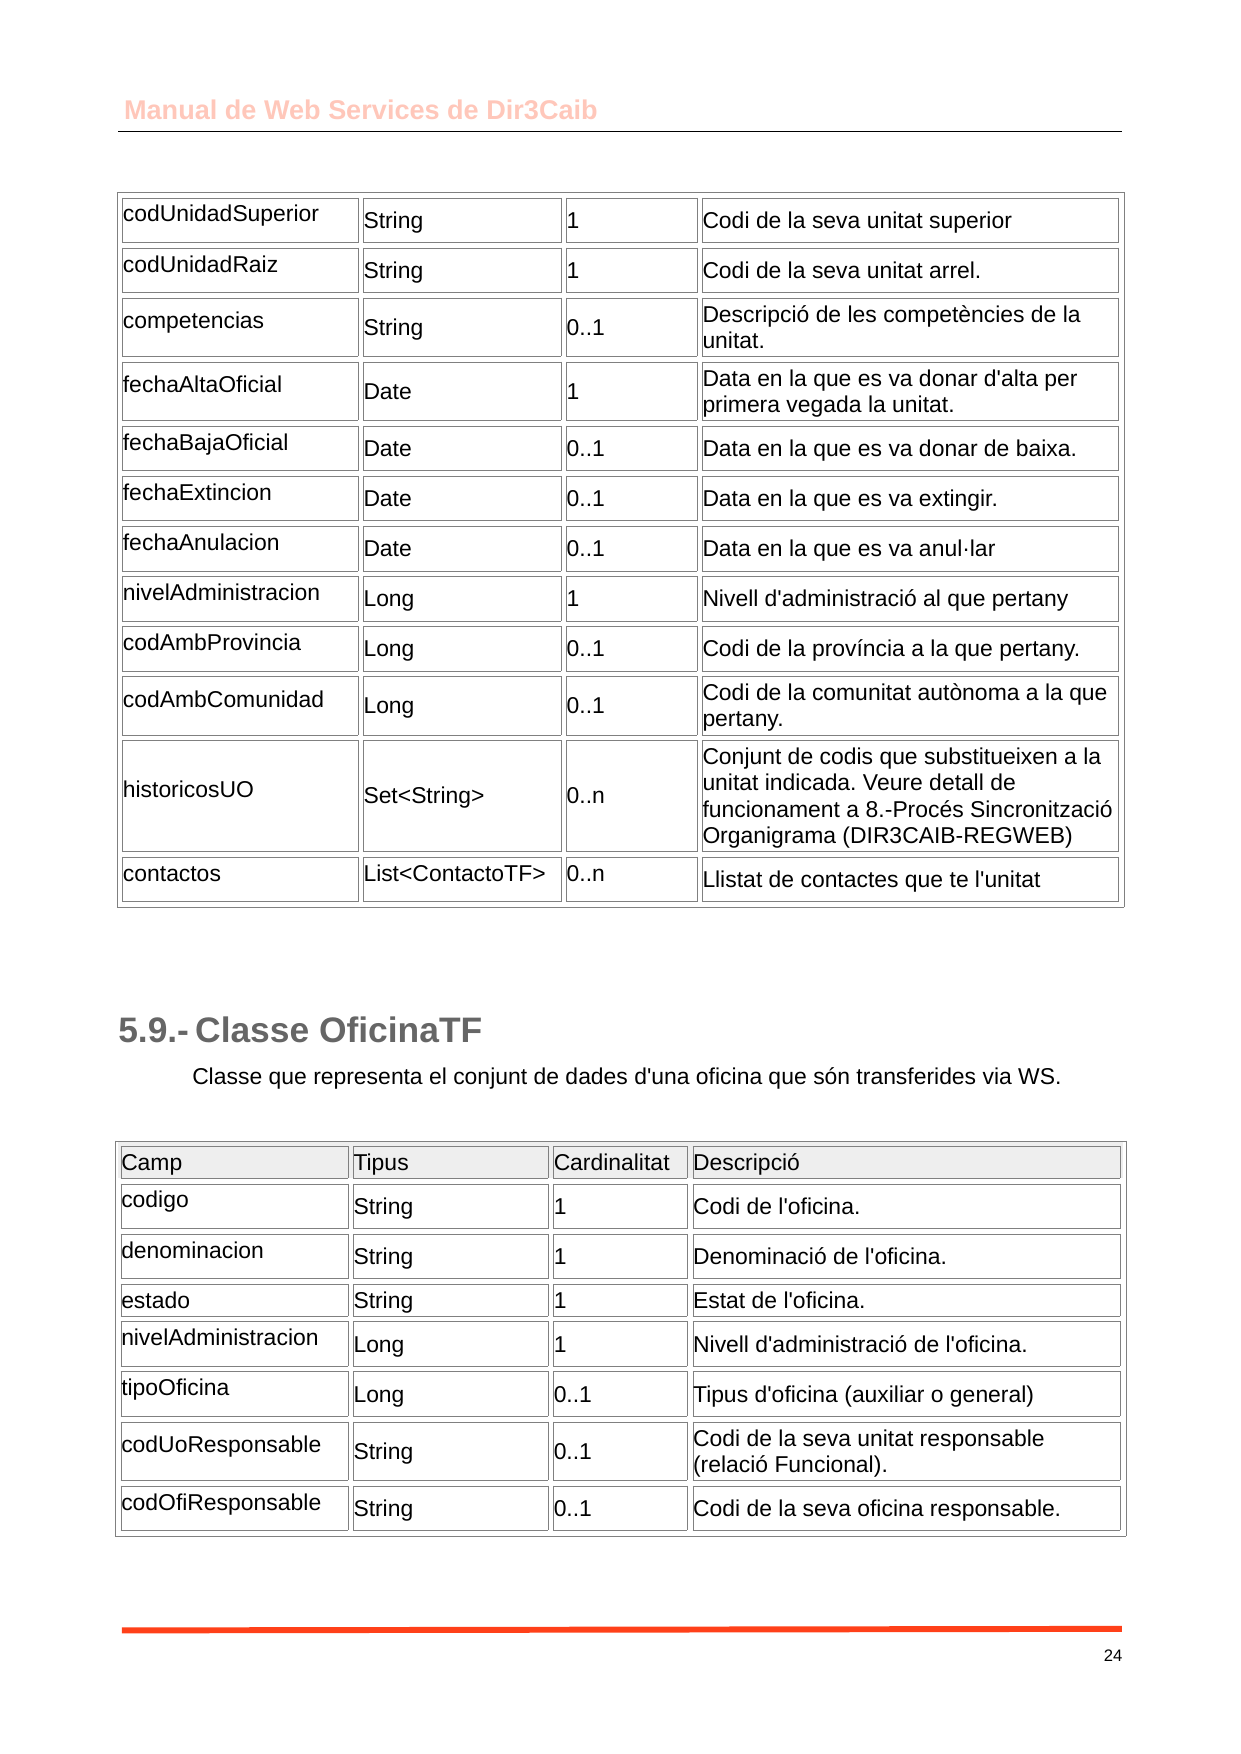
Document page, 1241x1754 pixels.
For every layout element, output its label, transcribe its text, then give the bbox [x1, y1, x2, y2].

table_cell Long [360, 571, 563, 621]
table_cell 0..1 [551, 1480, 690, 1530]
table_cell Codi de la província a la que pertany. [699, 621, 1121, 671]
table_cell Date [360, 520, 563, 571]
table_cell fechaAnulacion [120, 520, 360, 571]
table_cell Date [360, 470, 563, 520]
table_header Tipus [350, 1142, 551, 1178]
table_cell 0..1 [564, 621, 699, 671]
table_cell 1 [564, 242, 699, 292]
table_cell estado [118, 1278, 350, 1316]
table_cell Codi de la seva unitat superior [699, 193, 1121, 242]
table_cell 0..1 [564, 470, 699, 520]
table_cell codigo [118, 1178, 350, 1228]
table_cell codUoResponsable [118, 1416, 350, 1480]
table_cell Long [350, 1316, 551, 1366]
table_cell 0..1 [564, 520, 699, 571]
table_cell Data en la que es va extingir. [699, 470, 1121, 520]
subtitle Classe OficinaTF [118, 1009, 1122, 1050]
table_cell 1 [551, 1178, 690, 1228]
table_cell Date [360, 420, 563, 470]
table_header Descripció [690, 1142, 1123, 1178]
table_cell Codi de la seva unitat arrel. [699, 242, 1121, 292]
table_cell historicosUO [120, 735, 360, 851]
table_cell 1 [551, 1278, 690, 1316]
table_cell Codi de la seva unitat responsable (relació Funcional). [690, 1416, 1123, 1480]
table_cell Data en la que es va donar d'alta per primera vegada la unitat. [699, 356, 1121, 420]
table_cell Date [360, 356, 563, 420]
table_cell 0..1 [564, 292, 699, 356]
table_cell Codi de l'oficina. [690, 1178, 1123, 1228]
table_cell tipoOficina [118, 1366, 350, 1416]
table_cell nivelAdministracion [118, 1316, 350, 1366]
table_cell Data en la que es va donar de baixa. [699, 420, 1121, 470]
table_cell nivelAdministracion [120, 571, 360, 621]
table_cell Conjunt de codis que substitueixen a la unitat indicada. Veure detall de funcionament a 8.-Procés Sincronització Organigrama (DIR3CAIB-REGWEB) [699, 735, 1121, 851]
table_cell Codi de la seva oficina responsable. [690, 1480, 1123, 1530]
table_cell Tipus d'oficina (auxiliar o general) [690, 1366, 1123, 1416]
table_cell Set<String> [360, 735, 563, 851]
table_cell List<ContactoTF> [360, 851, 563, 901]
table_cell String [350, 1278, 551, 1316]
table_cell Long [350, 1366, 551, 1416]
table_cell fechaExtincion [120, 470, 360, 520]
table_cell Estat de l'oficina. [690, 1278, 1123, 1316]
table_cell 0..1 [551, 1416, 690, 1480]
table_cell 0..n [564, 851, 699, 901]
table_cell codAmbComunidad [120, 671, 360, 735]
table_header Cardinalitat [551, 1142, 690, 1178]
table_cell String [350, 1178, 551, 1228]
table_cell Denominació de l'oficina. [690, 1228, 1123, 1278]
table_cell String [350, 1480, 551, 1530]
table_cell String [360, 292, 563, 356]
table_cell contactos [120, 851, 360, 901]
table_cell 1 [564, 356, 699, 420]
table_cell denominacion [118, 1228, 350, 1278]
table_cell Nivell d'administració al que pertany [699, 571, 1121, 621]
table_cell Nivell d'administració de l'oficina. [690, 1316, 1123, 1366]
table_cell 1 [551, 1228, 690, 1278]
table_cell 0..1 [564, 420, 699, 470]
table_cell Descripció de les competències de la unitat. [699, 292, 1121, 356]
table_cell 0..1 [564, 671, 699, 735]
table_cell competencias [120, 292, 360, 356]
table_cell Long [360, 621, 563, 671]
table_cell 1 [564, 571, 699, 621]
table_cell Codi de la comunitat autònoma a la que pertany. [699, 671, 1121, 735]
table_cell fechaAltaOficial [120, 356, 360, 420]
table_cell fechaBajaOficial [120, 420, 360, 470]
table_cell String [350, 1416, 551, 1480]
table_cell codAmbProvincia [120, 621, 360, 671]
table_cell 1 [564, 193, 699, 242]
text Classe que representa el conjunt de dades d'una oficina que són transferides via WS. [118, 1063, 1122, 1089]
table_cell String [360, 242, 563, 292]
table_cell 1 [551, 1316, 690, 1366]
table_cell codUnidadSuperior [120, 193, 360, 242]
table_cell codUnidadRaiz [120, 242, 360, 292]
table_cell 0..n [564, 735, 699, 851]
table_cell String [360, 193, 563, 242]
table_cell Data en la que es va anul·lar [699, 520, 1121, 571]
table_cell String [350, 1228, 551, 1278]
table_cell Long [360, 671, 563, 735]
table_cell codOfiResponsable [118, 1480, 350, 1530]
table_header Camp [118, 1142, 350, 1178]
table_cell 0..1 [551, 1366, 690, 1416]
table_cell Llistat de contactes que te l'unitat [699, 851, 1121, 901]
